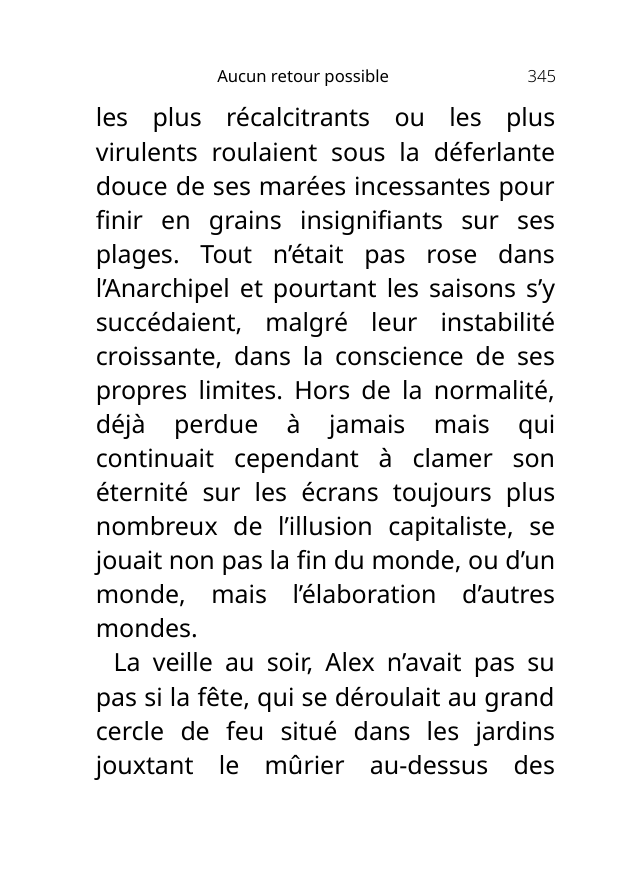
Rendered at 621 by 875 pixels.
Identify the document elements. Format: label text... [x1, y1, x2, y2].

text les plus récalcitrants ou les plus virulents roulaient sous la déferlante douce de ses marées incessantes pour finir en grains insignifiants sur ses plages. Tout n’était pas rose dans l’Anarchipel et pourtant les saisons s’y succédaient, malgré leur instabilité croissante, dans la conscience de ses propres limites. Hors de la normalité, déjà perdue à jamais mais qui continuait cependant à clamer son éternité sur les écrans toujours plus nombreux de l’illusion capitaliste, se jouait non pas la fin du monde, ou d’un monde, mais l’élaboration d’autres mondes. [96, 100, 555, 645]
text La veille au soir, Alex n’avait pas su pas si la fête, qui se déroulait au grand cercle de feu situé dans les jardins jouxtant le mûrier au-dessus des [96, 645, 555, 781]
